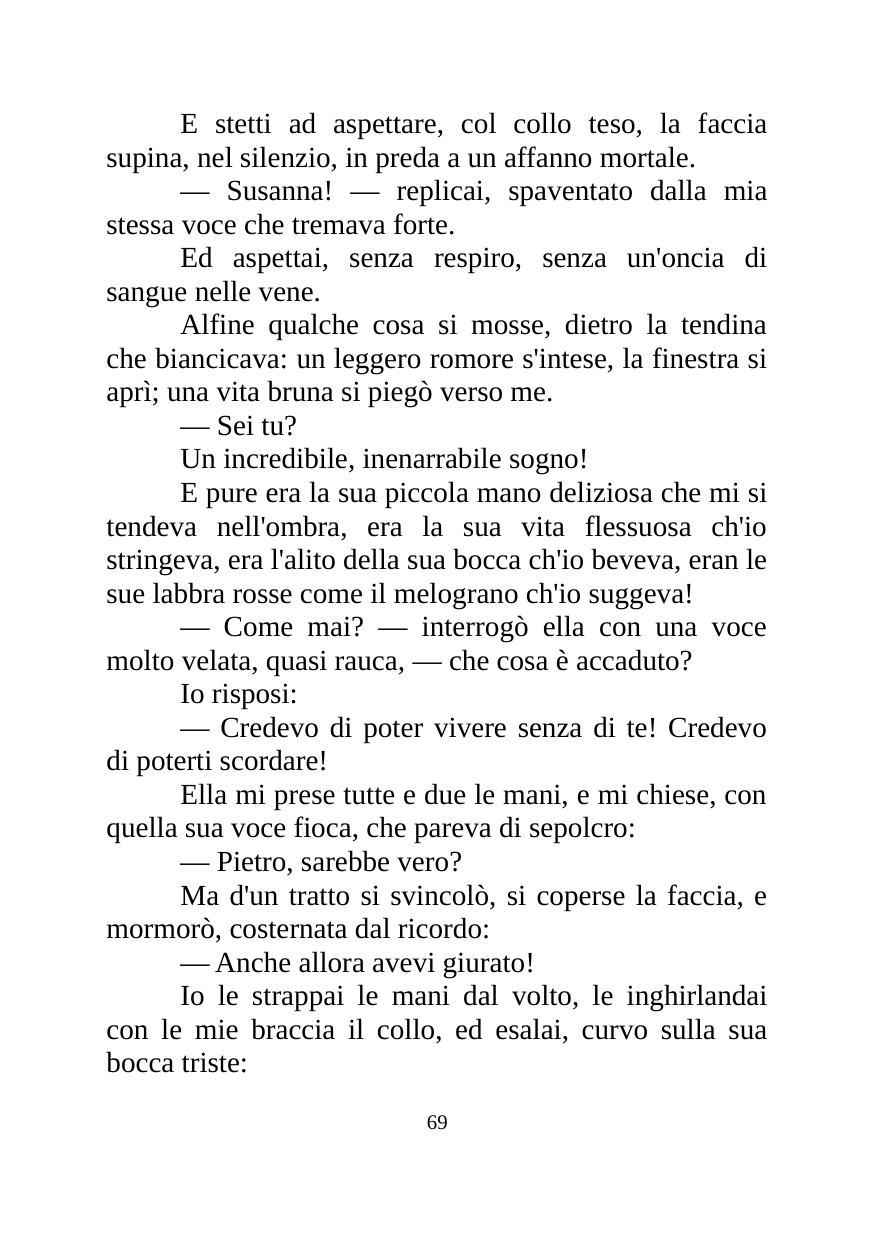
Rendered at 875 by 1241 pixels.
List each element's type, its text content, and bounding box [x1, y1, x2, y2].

text Io risposi: [106, 676, 768, 710]
text Ella mi prese tutte e due le mani, e mi chiese, con quella sua voce fioca, che pareva di sepolcro: [106, 777, 768, 844]
text — Credevo di poter vivere senza di te! Credevo di poterti scordare! [106, 710, 768, 777]
text E stetti ad aspettare, col collo teso, la faccia supina, nel silenzio, in preda a un affanno mortale. [106, 106, 768, 173]
text Io le strappai le mani dal volto, le inghirlandai con le mie braccia il collo, ed esalai, curvo sulla sua bocca triste: [106, 978, 768, 1079]
text — Sei tu? [106, 408, 768, 442]
text Un incredibile, inenarrabile sogno! [106, 442, 768, 475]
text E pure era la sua piccola mano deliziosa che mi si tendeva nell'ombra, era la sua vita flessuosa ch'io stringeva, era l'alito della sua bocca ch'io beveva, eran le sue labbra rosse come il melograno ch'io suggeva! [106, 475, 768, 609]
text — Susanna! — replicai, spaventato dalla mia stessa voce che tremava forte. [106, 173, 768, 240]
text — Anche allora avevi giurato! [106, 945, 768, 978]
text Ma d'un tratto si svincolò, si coperse la faccia, e mormorò, costernata dal ricordo: [106, 878, 768, 945]
text — Pietro, sarebbe vero? [106, 844, 768, 878]
text Alfine qualche cosa si mosse, dietro la tendina che biancicava: un leggero romore s'intese, la finestra si aprì; una vita bruna si piegò verso me. [106, 307, 768, 408]
text Ed aspettai, senza respiro, senza un'oncia di sangue nelle vene. [106, 240, 768, 307]
text — Come mai? — interrogò ella con una voce molto velata, quasi rauca, — che cosa è accaduto? [106, 609, 768, 676]
